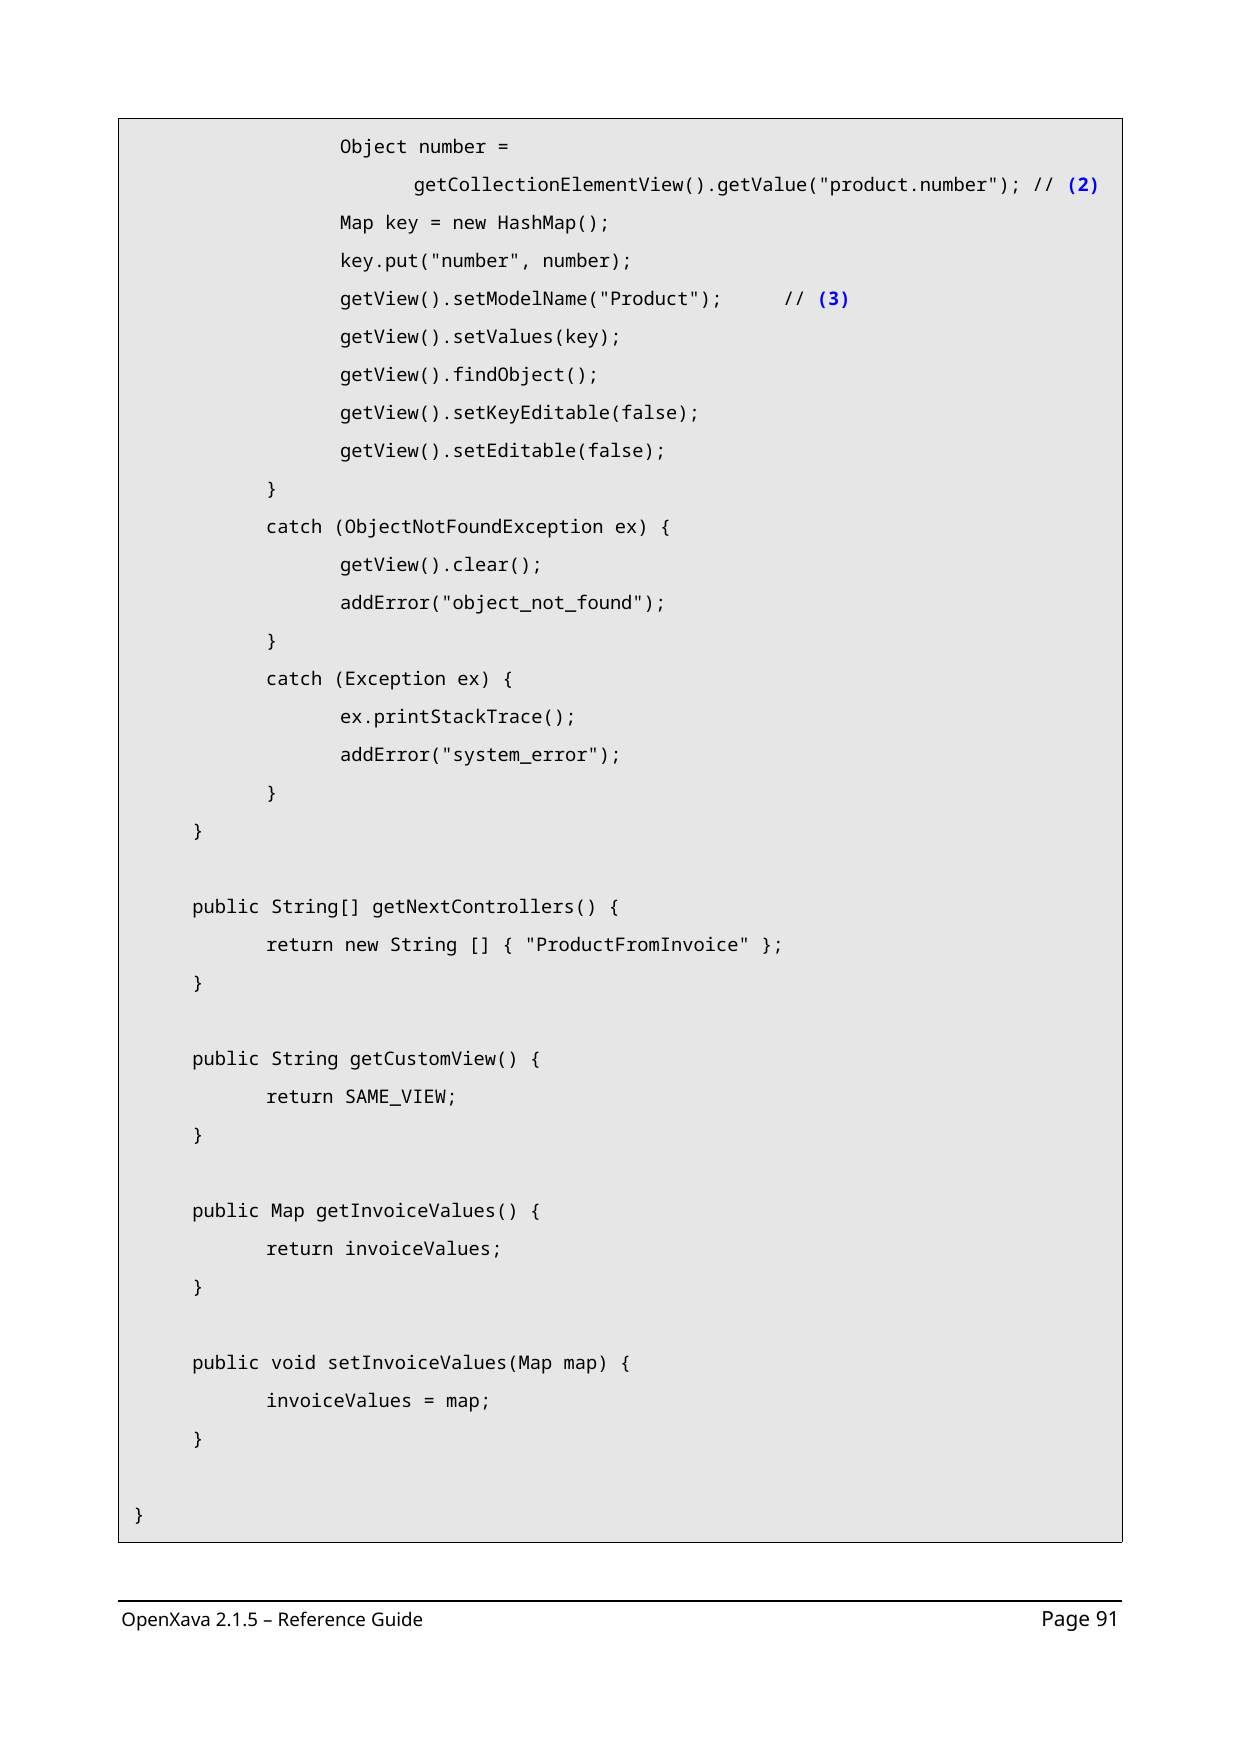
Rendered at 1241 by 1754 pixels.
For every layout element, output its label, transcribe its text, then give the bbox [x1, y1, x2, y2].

text } [119, 460, 1122, 498]
text public String[] getNextControllers() { [119, 878, 1122, 917]
text catch (Exception ex) { [119, 650, 1122, 688]
text Map key = new HashMap(); [119, 194, 1122, 232]
text ex.printStackTrace(); [119, 688, 1122, 726]
text return SAME_VIEW; [119, 1069, 1122, 1107]
text invoiceValues = map; [119, 1373, 1122, 1411]
text Object number = [119, 119, 1122, 156]
text addError("object_not_found"); [119, 574, 1122, 612]
text } [119, 1411, 1122, 1449]
text addError("system_error"); [119, 726, 1122, 764]
text } [119, 1259, 1122, 1297]
text catch (ObjectNotFoundException ex) { [119, 498, 1122, 536]
text getView().setEditable(false); [119, 422, 1122, 460]
text getView().setKeyEditable(false); [119, 384, 1122, 422]
text public void setInvoiceValues(Map map) { [119, 1335, 1122, 1373]
text return new String [] { "ProductFromInvoice" }; [119, 917, 1122, 954]
text getCollectionElementView().getValue("product.number"); // (2) [119, 156, 1122, 194]
text getView().findObject(); [119, 346, 1122, 384]
text public Map getInvoiceValues() { [119, 1183, 1122, 1221]
text } [119, 1487, 1122, 1542]
text getView().setValues(key); [119, 308, 1122, 346]
text } [119, 802, 1122, 841]
text } [119, 612, 1122, 650]
text key.put("number", number); [119, 232, 1122, 270]
text return invoiceValues; [119, 1221, 1122, 1259]
text } [119, 954, 1122, 993]
text getView().clear(); [119, 536, 1122, 574]
text } [119, 764, 1122, 802]
text getView().setModelName("Product"); // (3) [119, 270, 1122, 308]
text public String getCustomView() { [119, 1031, 1122, 1069]
text } [119, 1107, 1122, 1145]
